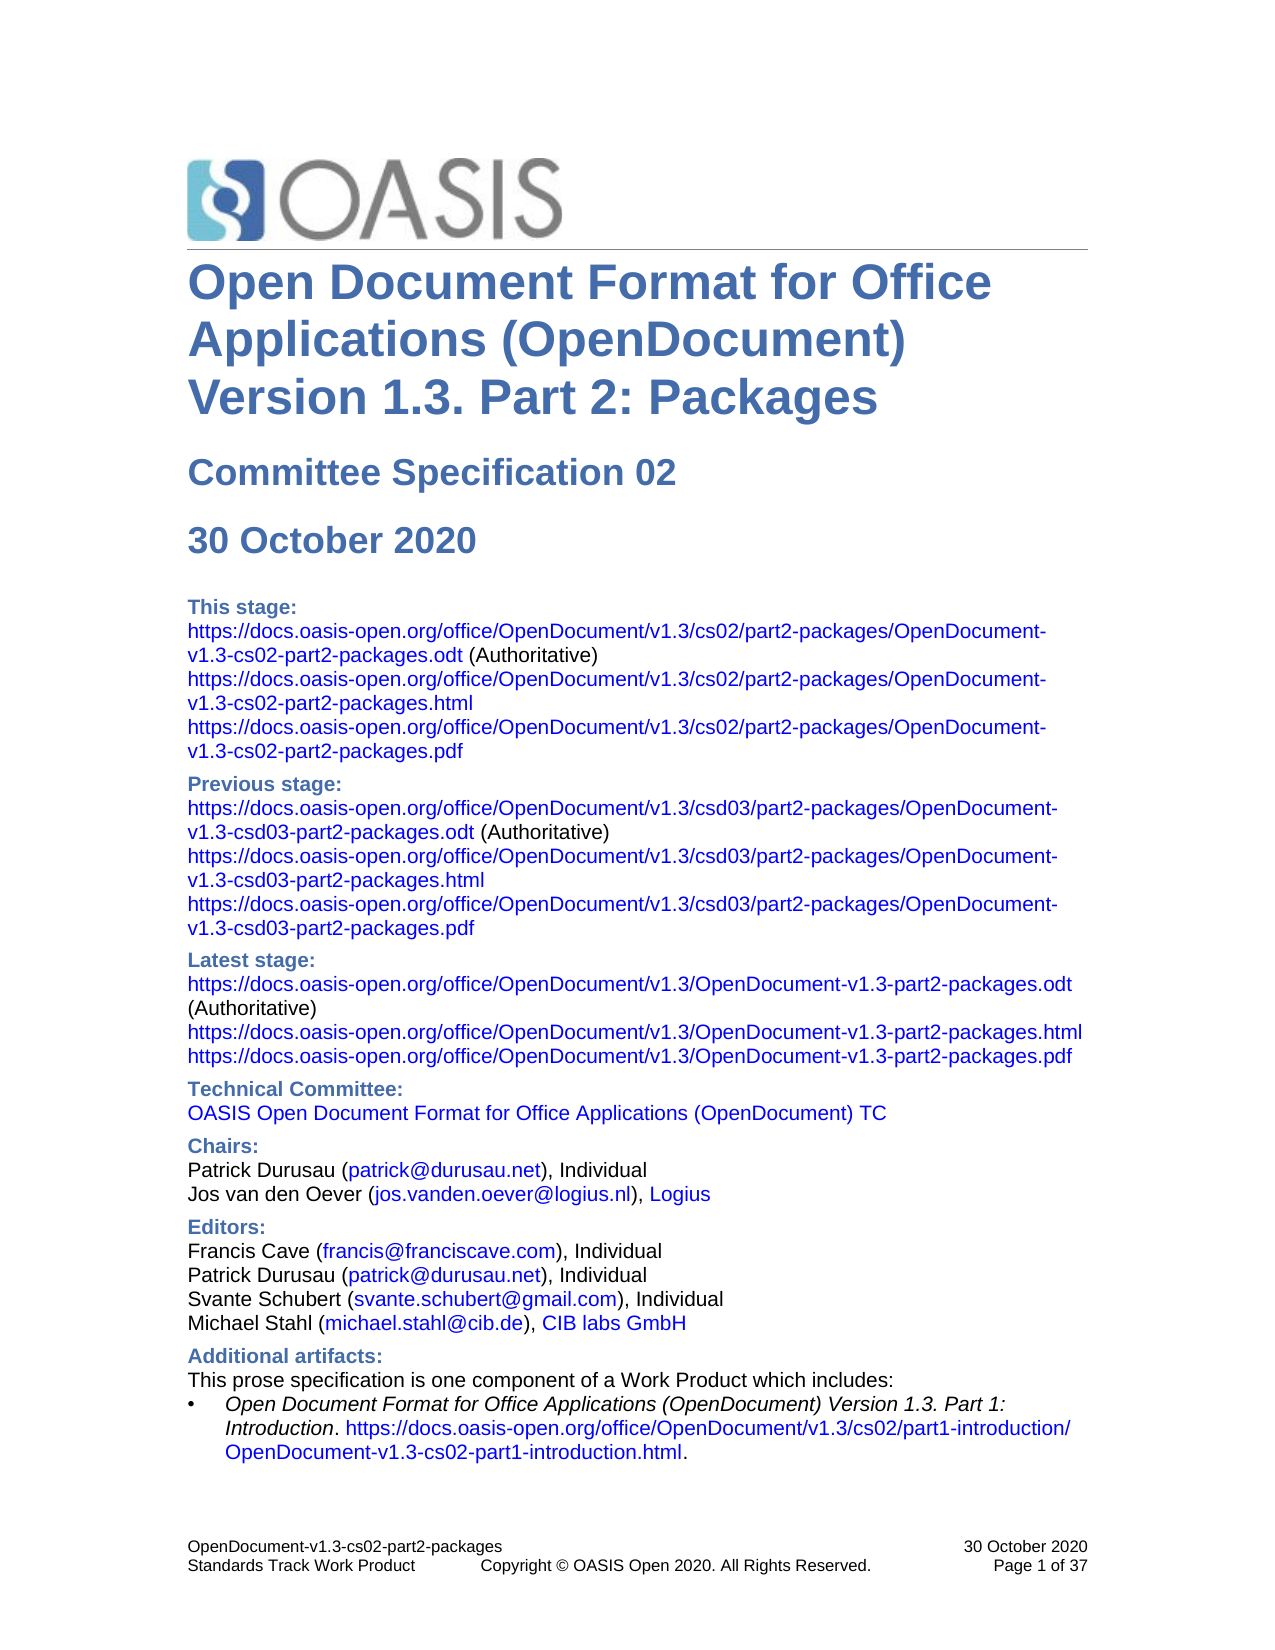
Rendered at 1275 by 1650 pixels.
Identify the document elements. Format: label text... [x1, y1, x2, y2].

title Editors: [187, 1215, 1088, 1239]
title Chairs: [187, 1134, 1088, 1158]
title Patrick Durusau (patrick@durusau.net), Individual [187, 1263, 1088, 1287]
title Michael Stahl (michael.stahl@cib.de), CIB labs GmbH [187, 1311, 1088, 1334]
title Open Document Format for Office Applications (OpenDocument) Version 1.3. Part 2: Packages [187, 250, 1088, 425]
title https://docs.oasis-open.org/office/OpenDocument/v1.3/csd03/part2-packages/OpenDocument-v1.3-csd03-part2-packages.odt (Authoritative) [187, 796, 1088, 843]
subtitle Committee Specification 02 [187, 447, 1088, 493]
picture [187, 158, 563, 241]
title https://docs.oasis-open.org/office/OpenDocument/v1.3/csd03/part2-packages/OpenDocument-v1.3-csd03-part2-packages.pdf [187, 891, 1088, 939]
title Previous stage: [187, 772, 1088, 796]
subtitle 30 October 2020 [187, 515, 1088, 561]
title This stage: [187, 595, 1088, 619]
title https://docs.oasis-open.org/office/OpenDocument/v1.3/csd03/part2-packages/OpenDocument-v1.3-csd03-part2-packages.html [187, 843, 1088, 891]
title Svante Schubert (svante.schubert@gmail.com), Individual [187, 1287, 1088, 1311]
title https://docs.oasis-open.org/office/OpenDocument/v1.3/OpenDocument-v1.3-part2-packages.pdf [187, 1044, 1088, 1068]
title Jos van den Oever (jos.vanden.oever@logius.nl), Logius [187, 1182, 1088, 1206]
list Open Document Format for Office Applications (OpenDocument) Version 1.3. Part 1: Introduction. https://docs.oasis-open.org/office/OpenDocument/v1.3/cs02/part1-introduction/OpenDocument-v1.3-cs02-part1-introduction.html. [187, 1391, 1088, 1463]
title Francis Cave (francis@franciscave.com), Individual [187, 1239, 1088, 1263]
title https://docs.oasis-open.org/office/OpenDocument/v1.3/OpenDocument-v1.3-part2-packages.html [187, 1020, 1088, 1044]
title This prose specification is one component of a Work Product which includes: [187, 1367, 1088, 1391]
title https://docs.oasis-open.org/office/OpenDocument/v1.3/cs02/part2-packages/OpenDocument-v1.3-cs02-part2-packages.html [187, 667, 1088, 715]
title Additional artifacts: [187, 1343, 1088, 1367]
title OASIS Open Document Format for Office Applications (OpenDocument) TC [187, 1101, 1088, 1125]
title Patrick Durusau (patrick@durusau.net), Individual [187, 1158, 1088, 1182]
title https://docs.oasis-open.org/office/OpenDocument/v1.3/OpenDocument-v1.3-part2-packages.odt (Authoritative) [187, 972, 1088, 1020]
title https://docs.oasis-open.org/office/OpenDocument/v1.3/cs02/part2-packages/OpenDocument-v1.3-cs02-part2-packages.odt (Authoritative) [187, 619, 1088, 667]
title https://docs.oasis-open.org/office/OpenDocument/v1.3/cs02/part2-packages/OpenDocument-v1.3-cs02-part2-packages.pdf [187, 715, 1088, 763]
title Technical Committee: [187, 1077, 1088, 1101]
title Latest stage: [187, 948, 1088, 972]
